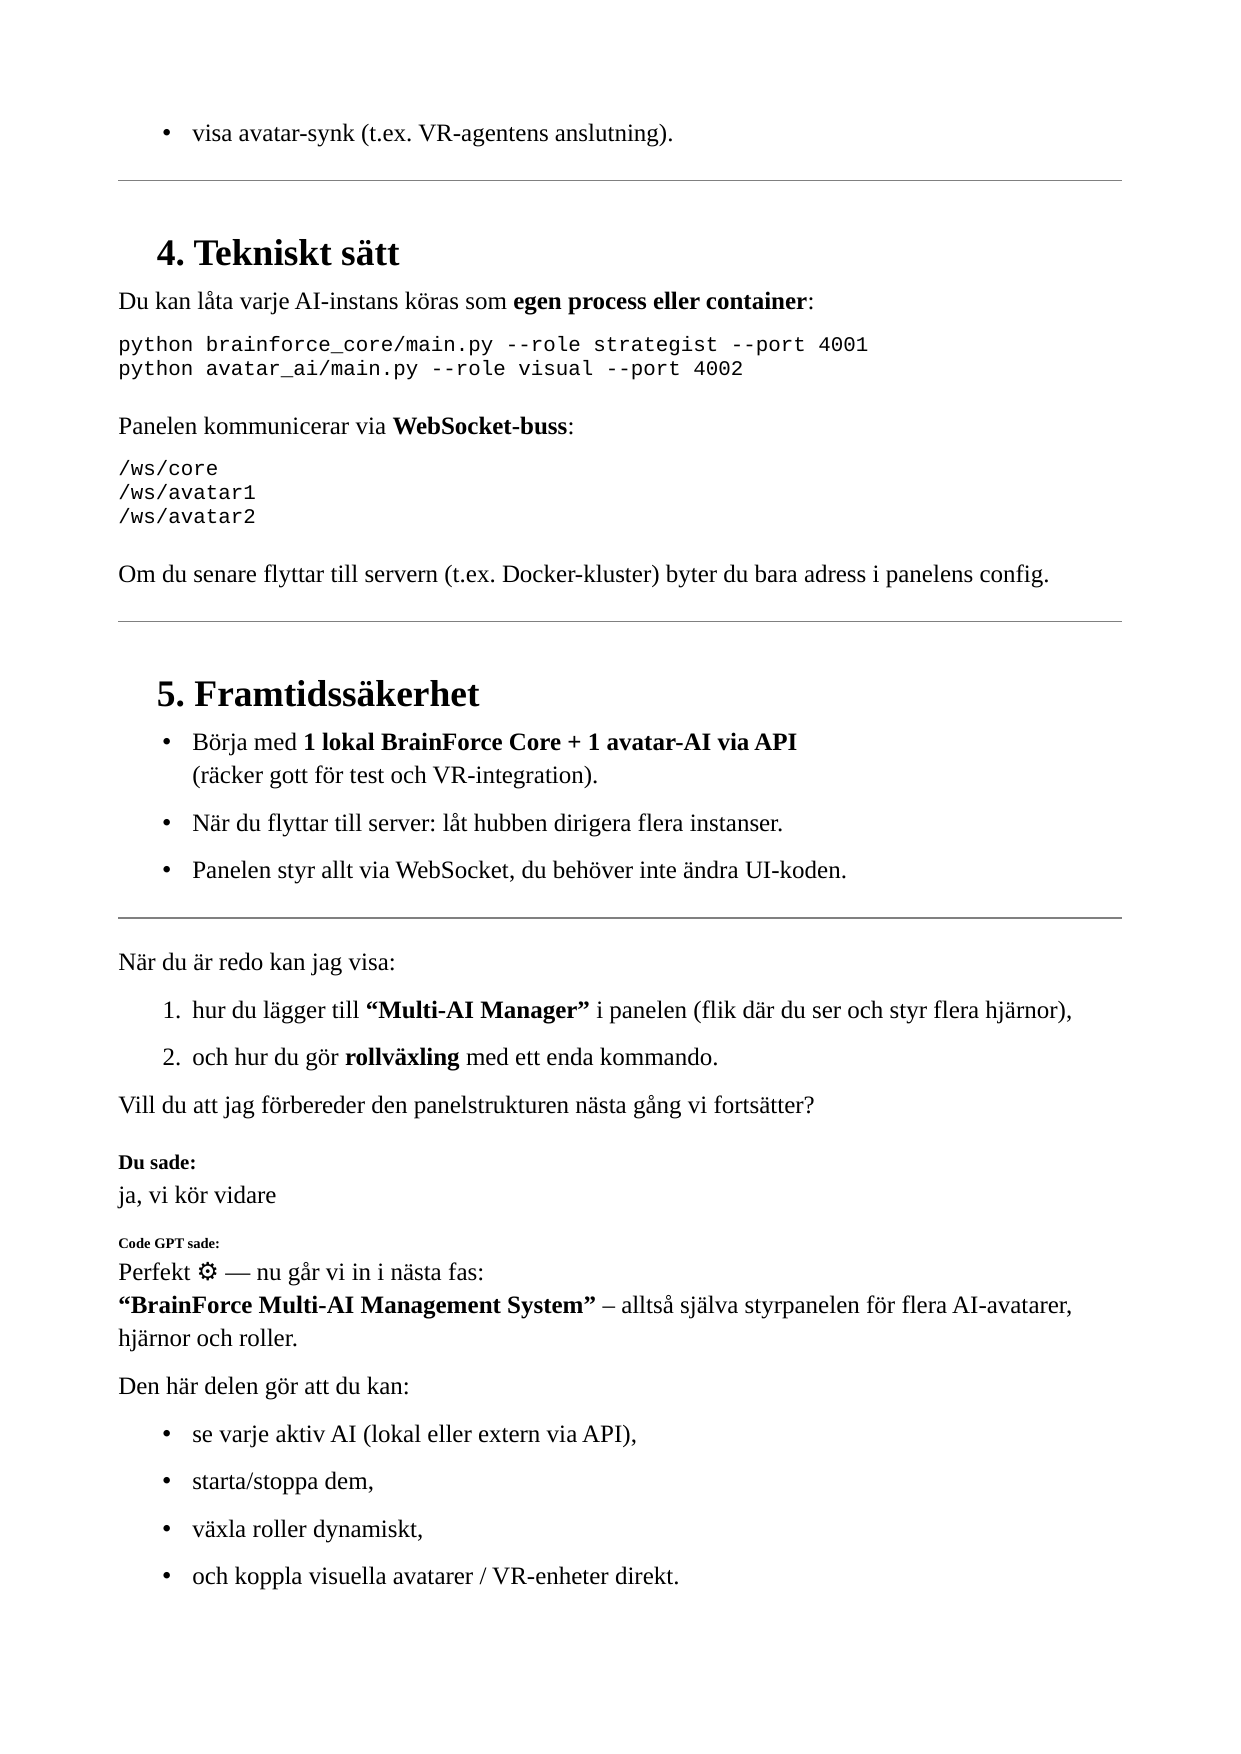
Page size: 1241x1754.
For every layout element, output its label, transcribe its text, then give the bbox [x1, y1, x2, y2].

text Vill du att jag förbereder den panelstrukturen nästa gång vi fortsätter? [118, 1090, 1122, 1119]
text Den här delen gör att du kan: [118, 1371, 1122, 1400]
text python brainforce_core/main.py --role strategist --port 4001 [118, 334, 1122, 358]
text Perfekt ⚙️🧠 — nu går vi in i nästa fas: “BrainForce Multi-AI Management System” – alltså själva styrpanelen för flera AI-avatarer, hjärnor och roller. [118, 1257, 1122, 1352]
text Om du senare flyttar till servern (t.ex. Docker-kluster) byter du bara adress i panelens config. [118, 559, 1122, 588]
list hur du lägger till “Multi-AI Manager” i panelen (flik där du ser och styr flera hjärnor), [162, 995, 1122, 1024]
text /ws/avatar2 [118, 506, 1122, 529]
text ja, vi kör vidare [118, 1181, 1122, 1209]
list visa avatar-synk (t.ex. VR-agentens anslutning). [162, 118, 1122, 147]
list och koppla visuella avatarer / VR-enheter direkt. [162, 1561, 1122, 1590]
list Börja med 1 lokal BrainForce Core + 1 avatar-AI via API (räcker gott för test och VR-integration). [162, 727, 1122, 789]
list och hur du gör rollväxling med ett enda kommando. [162, 1042, 1122, 1071]
text Du kan låta varje AI-instans köras som egen process eller container: [118, 286, 1122, 315]
text När du är redo kan jag visa: [118, 947, 1122, 976]
text /ws/core [118, 458, 1122, 482]
list starta/stoppa dem, [162, 1466, 1122, 1495]
list se varje aktiv AI (lokal eller extern via API), [162, 1419, 1122, 1447]
text python avatar_ai/main.py --role visual --port 4002 [118, 358, 1122, 381]
subtitle Du sade: [118, 1150, 1122, 1174]
list växla roller dynamiskt, [162, 1514, 1122, 1543]
list När du flyttar till server: låt hubben dirigera flera instanser. [162, 808, 1122, 837]
subtitle 🧰 4. Tekniskt sätt [118, 231, 1122, 274]
subtitle 🌐 5. Framtidssäkerhet [118, 672, 1122, 715]
subtitle Code GPT sade: [118, 1234, 1122, 1251]
list Panelen styr allt via WebSocket, du behöver inte ändra UI-koden. [162, 855, 1122, 884]
text /ws/avatar1 [118, 482, 1122, 506]
text Panelen kommunicerar via WebSocket-buss: [118, 411, 1122, 439]
